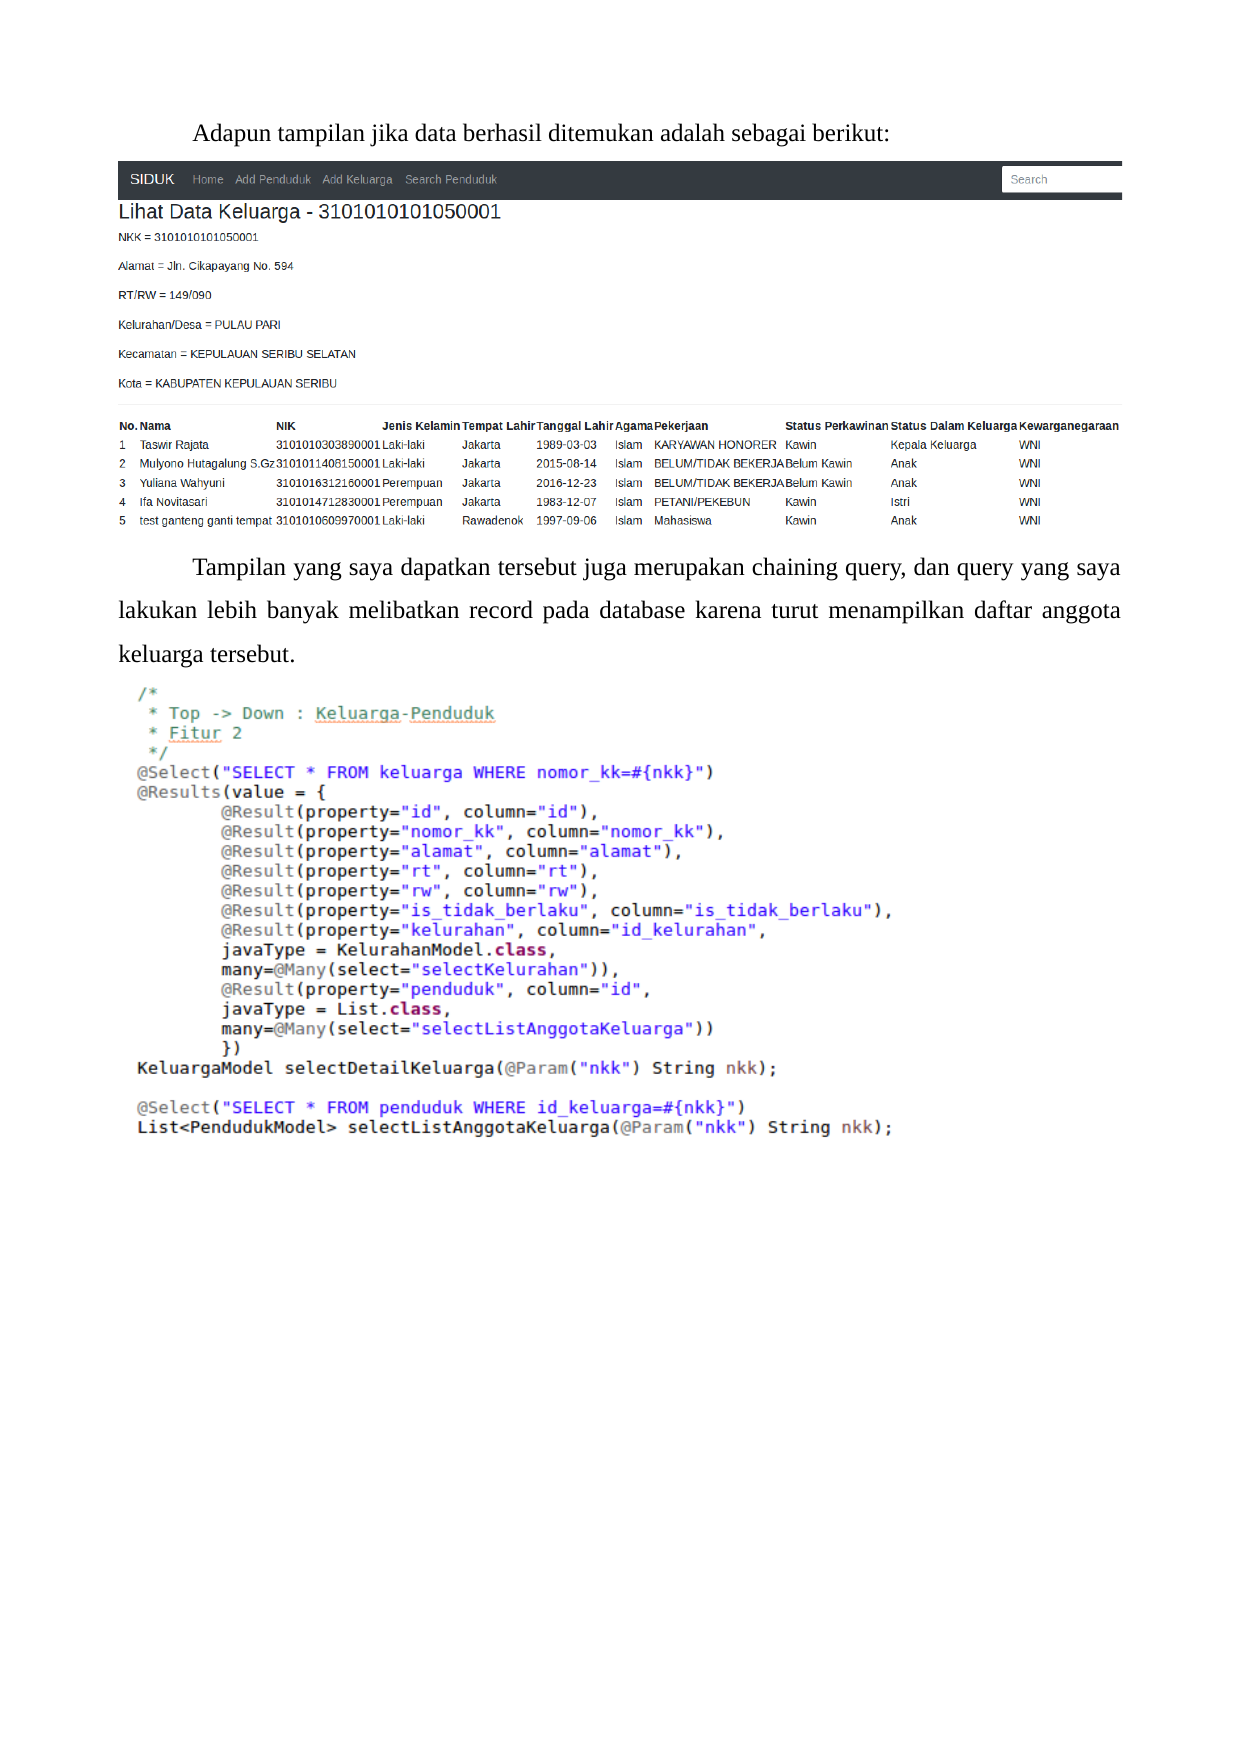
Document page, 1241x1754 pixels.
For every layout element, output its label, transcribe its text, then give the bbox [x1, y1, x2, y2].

picture [118, 161, 1123, 538]
text Adapun tampilan jika data berhasil ditemukan adalah sebagai berikut: [118, 118, 1122, 147]
picture [127, 681, 918, 1141]
text Tampilan yang saya dapatkan tersebut juga merupakan chaining query, dan query yang saya lakukan lebih banyak melibatkan record pada database karena turut menampilkan daftar anggota keluarga tersebut. [118, 538, 1122, 667]
